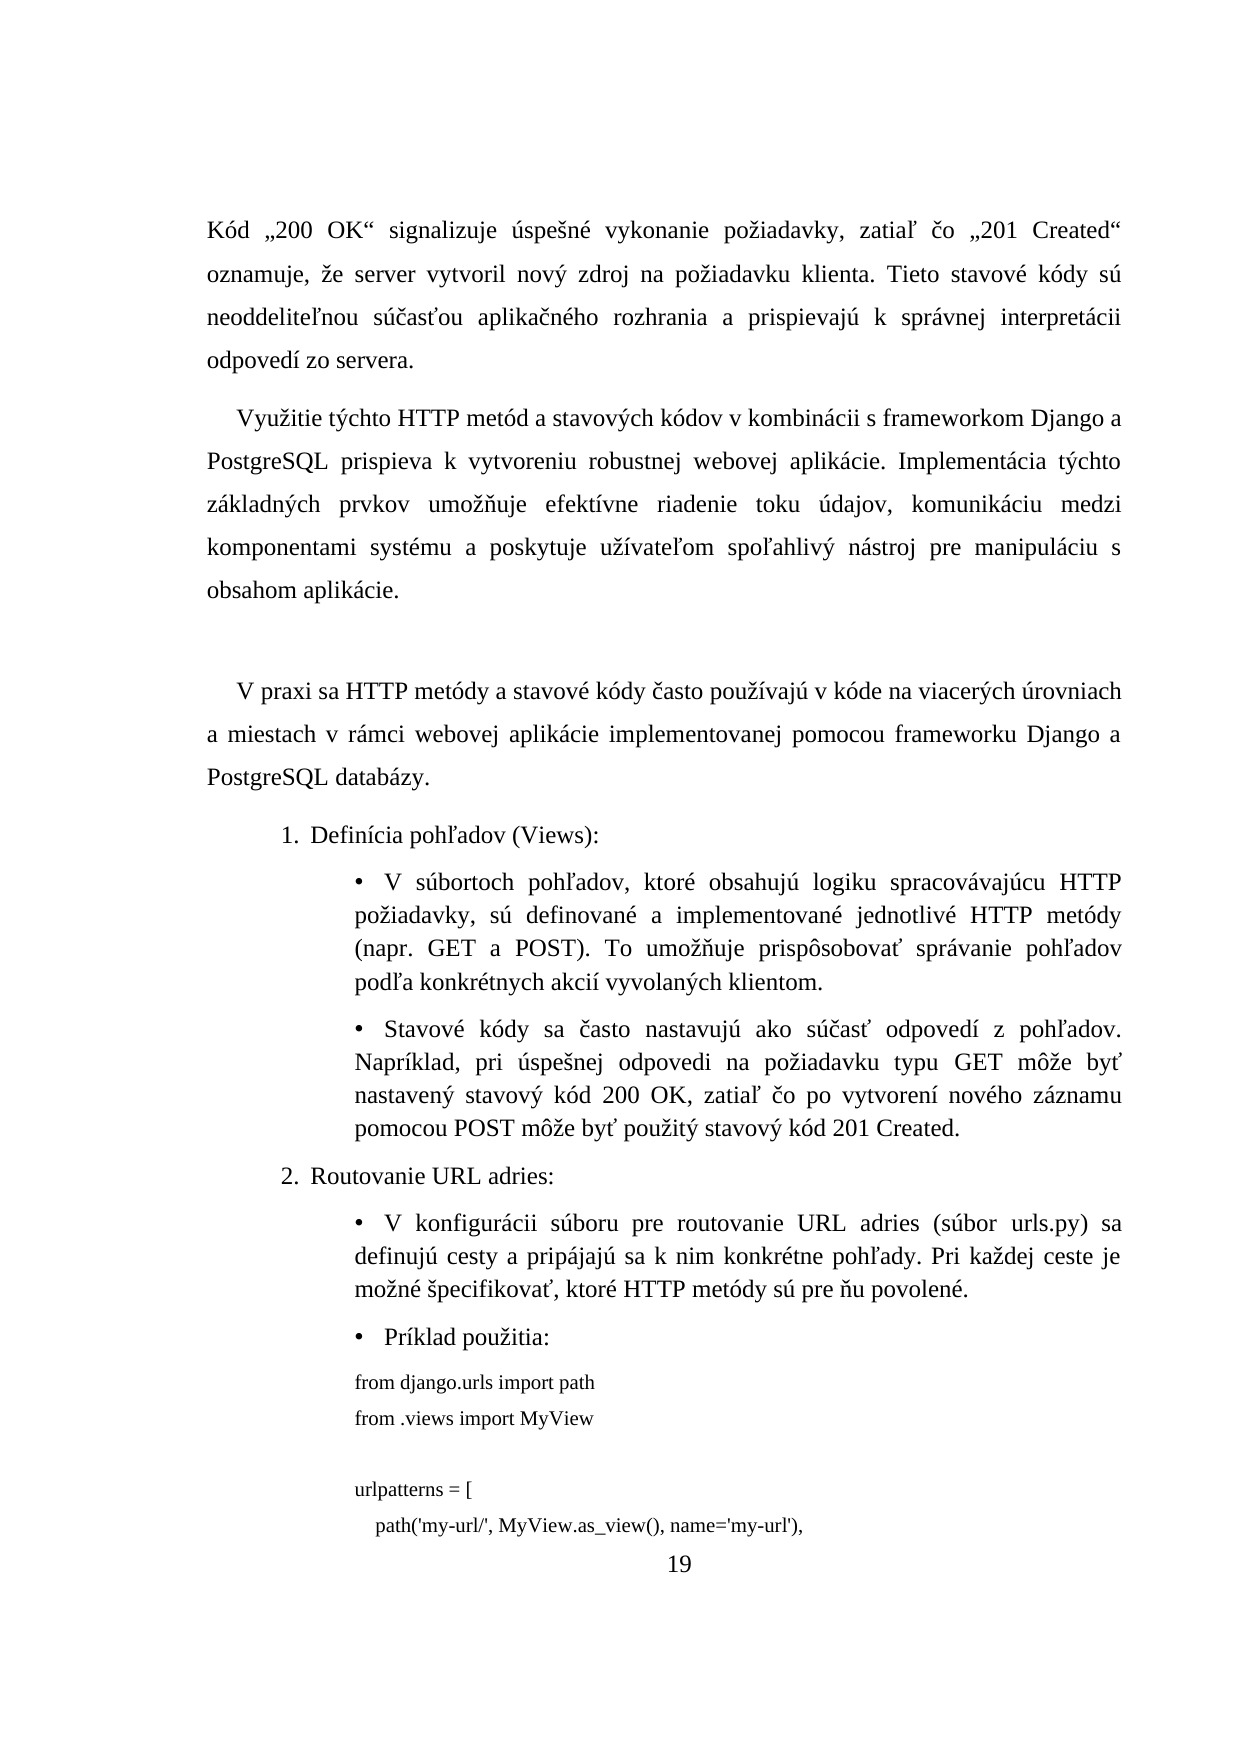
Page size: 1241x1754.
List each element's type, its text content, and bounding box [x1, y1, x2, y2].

list V konfigurácii súboru pre routovanie URL adries (súbor urls.py) sa definujú cesty a pripájajú sa k nim konkrétne pohľady. Pri každej ceste je možné špecifikovať, ktoré HTTP metódy sú pre ňu povolené. [325, 1208, 1122, 1303]
list Routovanie URL adries: [251, 1161, 1122, 1189]
list path('my-url/', MyView.as_view(), name='my-url'), [325, 1513, 1122, 1537]
list from django.urls import path [325, 1370, 1122, 1394]
list Definícia pohľadov (Views): [251, 820, 1122, 849]
text V praxi sa HTTP metódy a stavové kódy často používajú v kóde na viacerých úrovniach a miestach v rámci webovej aplikácie implementovanej pomocou frameworku Django a PostgreSQL databázy. [207, 676, 1122, 791]
list from .views import MyView [325, 1406, 1122, 1430]
text Kód „200 OK“ signalizuje úspešné vykonanie požiadavky, zatiaľ čo „201 Created“ oznamuje, že server vytvoril nový zdroj na požiadavku klienta. Tieto stavové kódy sú neoddeliteľnou súčasťou aplikačného rozhrania a prispievajú k správnej interpretácii odpovedí zo servera. [207, 216, 1122, 374]
list Príklad použitia: [325, 1322, 1122, 1351]
list V súbortoch pohľadov, ktoré obsahujú logiku spracovávajúcu HTTP požiadavky, sú definované a implementované jednotlivé HTTP metódy (napr. GET a POST). To umožňuje prispôsobovať správanie pohľadov podľa konkrétnych akcií vyvolaných klientom. [325, 867, 1122, 995]
text Využitie týchto HTTP metód a stavových kódov v kombinácii s frameworkom Django a PostgreSQL prispieva k vytvoreniu robustnej webovej aplikácie. Implementácia týchto základných prvkov umožňuje efektívne riadenie toku údajov, komunikáciu medzi komponentami systému a poskytuje užívateľom spoľahlivý nástroj pre manipuláciu s obsahom aplikácie. [207, 403, 1122, 604]
list Stavové kódy sa často nastavujú ako súčasť odpovedí z pohľadov. Napríklad, pri úspešnej odpovedi na požiadavku typu GET môže byť nastavený stavový kód 200 OK, zatiaľ čo po vytvorení nového záznamu pomocou POST môže byť použitý stavový kód 201 Created. [325, 1014, 1122, 1142]
list urlpatterns = [ [325, 1477, 1122, 1501]
